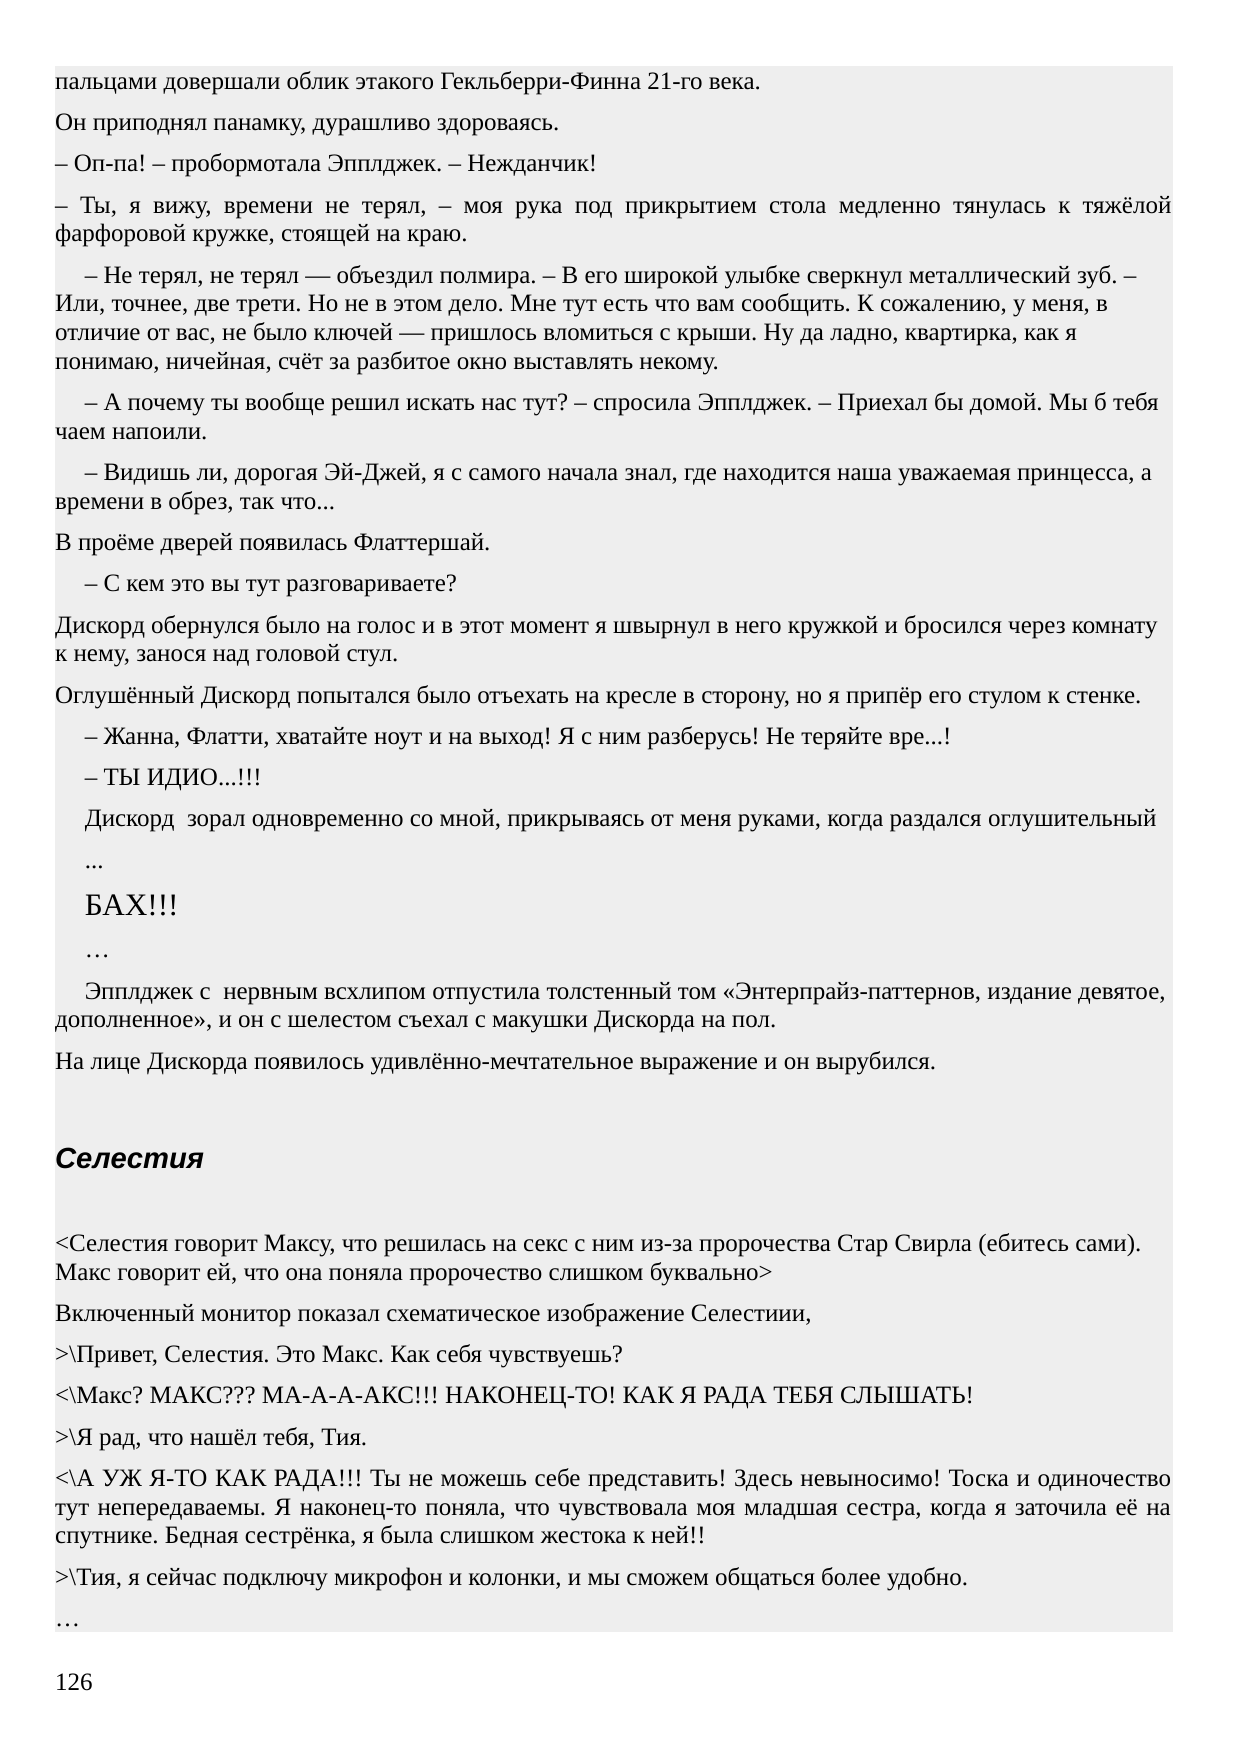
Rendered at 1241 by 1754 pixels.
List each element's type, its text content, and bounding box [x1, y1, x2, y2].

text Включенный монитор показал схематическое изображение Селестиии, [55, 1298, 1173, 1327]
text … [55, 1603, 1173, 1632]
text … [55, 934, 1173, 963]
text В проёме дверей появилась Флаттершай. [55, 527, 1173, 556]
list Дискорд обернулся было на голос и в этот момент я швырнул в него кружкой и бросился через комнату к нему, занося над головой стул. [55, 610, 1173, 667]
text ... [55, 845, 1173, 873]
subtitle Селестия [55, 1141, 1173, 1174]
text >\Я рад, что нашёл тебя, Тия. [55, 1422, 1173, 1451]
text – Оп-па! – пробормотала Эпплджек. – Нежданчик! [55, 148, 1173, 177]
text – Не терял, не терял — объездил полмира. – В его широкой улыбке сверкнул металлический зуб. – Или, точнее, две трети. Но не в этом дело. Мне тут есть что вам сообщить. К сожалению, у меня, в отличие от вас, не было ключей — пришлось вломиться с крыши. Ну да ладно, квартирка, как я понимаю, ничейная, счёт за разбитое окно выставлять некому. [55, 260, 1173, 375]
text – Жанна, Флатти, хватайте ноут и на выход! Я с ним разберусь! Не теряйте вре...! [55, 721, 1173, 750]
text Оглушённый Дискорд попытался было отъехать на кресле в сторону, но я припёр его стулом к стенке. [55, 680, 1173, 708]
text пальцами довершали облик этакого Гекльберри-Финна 21-го века. [55, 66, 1173, 95]
text Эпплджек с нервным всхлипом отпустила толстенный том «Энтерпрайз-паттернов, издание девятое, дополненное», и он с шелестом съехал с макушки Дискорда на пол. [55, 976, 1173, 1033]
text – С кем это вы тут разговариваете? [55, 568, 1173, 597]
text – ТЫ ИДИО...!!! [55, 762, 1173, 791]
text Он приподнял панамку, дурашливо здороваясь. [55, 107, 1173, 136]
text >\Привет, Селестия. Это Макс. Как себя чувствуешь? [55, 1339, 1173, 1368]
text Дискорд зорал одновременно со мной, прикрываясь от меня руками, когда раздался оглушительный [55, 803, 1173, 832]
text На лице Дискорда появилось удивлённо-мечтательное выражение и он вырубился. [55, 1046, 1173, 1074]
text <\Макс? МАКС??? МА-А-А-АКС!!! НАКОНЕЦ-ТО! КАК Я РАДА ТЕБЯ СЛЫШАТЬ! [55, 1381, 1173, 1409]
text >\Тия, я сейчас подключу микрофон и колонки, и мы сможем общаться более удобно. [55, 1562, 1173, 1591]
text <\А УЖ Я-ТО КАК РАДА!!! Ты не можешь себе представить! Здесь невыносимо! Тоска и одиночество тут непередаваемы. Я наконец-то поняла, что чувствовала моя младшая сестра, когда я заточила её на спутнике. Бедная сестрёнка, я была слишком жестока к ней!! [55, 1463, 1173, 1549]
text – А почему ты вообще решил искать нас тут? – спросила Эпплджек. – Приехал бы домой. Мы б тебя чаем напоили. [55, 387, 1173, 445]
text <Селестия говорит Максу, что решилась на секс с ним из-за пророчества Стар Свирла (ебитесь сами). Макс говорит ей, что она поняла пророчество слишком буквально> [55, 1228, 1173, 1286]
text – Ты, я вижу, времени не терял, – моя рука под прикрытием стола медленно тянулась к тяжёлой фарфоровой кружке, стоящей на краю. [55, 190, 1173, 247]
text БАХ!!! [55, 886, 1173, 922]
text – Видишь ли, дорогая Эй-Джей, я с самого начала знал, где находится наша уважаемая принцесса, а времени в обрез, так что... [55, 457, 1173, 515]
